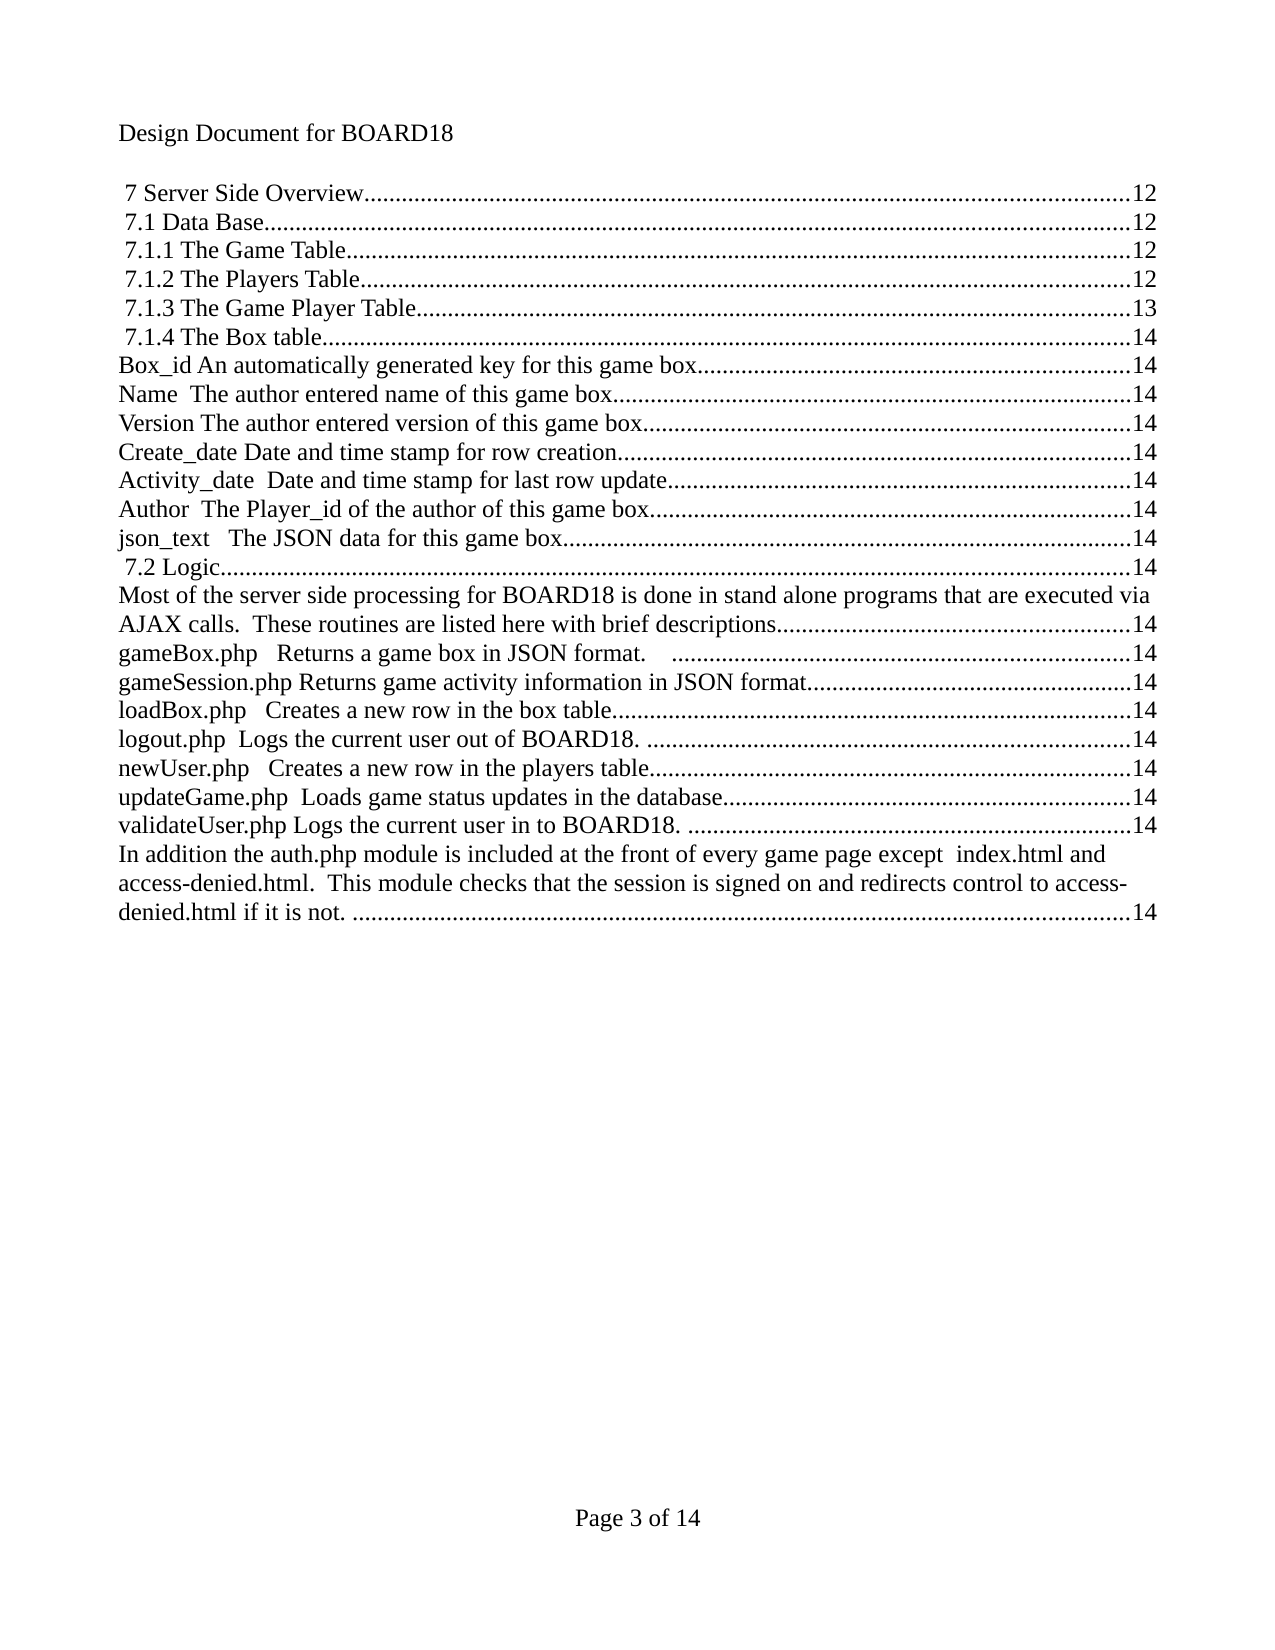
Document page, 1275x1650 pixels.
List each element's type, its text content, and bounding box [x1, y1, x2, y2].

text Box_id An automatically generated key for this game box. 14 [118, 351, 1157, 379]
text 7.1.4 The Box table 14 [118, 322, 1157, 351]
text validateUser.php Logs the current user in to BOARD18. 14 [118, 811, 1157, 839]
text updateGame.php Loads game status updates in the database. 14 [118, 782, 1157, 811]
text Author The Player_id of the author of this game box. 14 [118, 494, 1157, 523]
text Version The author entered version of this game box. 14 [118, 408, 1157, 437]
text Create_date Date and time stamp for row creation. 14 [118, 437, 1157, 466]
text gameBox.php Returns a game box in JSON format. 14 [118, 638, 1157, 667]
text loadBox.php Creates a new row in the box table. 14 [118, 696, 1157, 724]
text Most of the server side processing for BOARD18 is done in stand alone programs that are executed via AJAX calls. These routines are listed here with brief descriptions. 14 [118, 581, 1157, 638]
text 7.1.1 The Game Table 12 [118, 236, 1157, 264]
text 7.2 Logic 14 [118, 552, 1157, 581]
text In addition the auth.php module is included at the front of every game page except index.html and access-denied.html. This module checks that the session is signed on and redirects control to access-denied.html if it is not. 14 [118, 839, 1157, 926]
text 7 Server Side Overview 12 [118, 178, 1157, 207]
text logout.php Logs the current user out of BOARD18. 14 [118, 724, 1157, 753]
text 7.1.3 The Game Player Table 13 [118, 293, 1157, 322]
text 7.1 Data Base 12 [118, 207, 1157, 236]
text Activity_date Date and time stamp for last row update. 14 [118, 466, 1157, 494]
text json_text The JSON data for this game box. 14 [118, 523, 1157, 552]
text Name The author entered name of this game box. 14 [118, 379, 1157, 408]
text 7.1.2 The Players Table 12 [118, 264, 1157, 293]
text gameSession.php Returns game activity information in JSON format. 14 [118, 667, 1157, 696]
text newUser.php Creates a new row in the players table. 14 [118, 753, 1157, 782]
